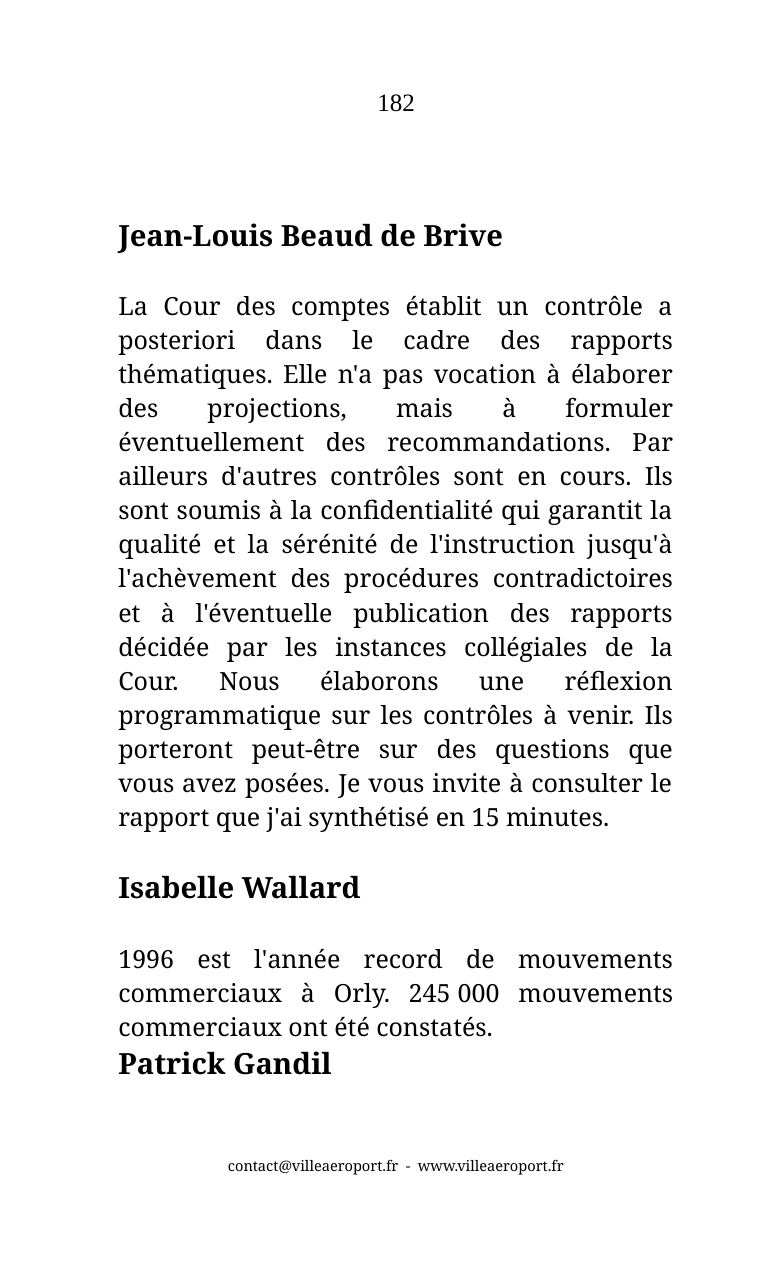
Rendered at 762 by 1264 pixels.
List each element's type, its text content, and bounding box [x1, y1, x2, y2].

text Jean-Louis Beaud de Brive [118, 215, 673, 254]
text Patrick Gandil [118, 1044, 673, 1083]
text La Cour des comptes établit un contrôle a posteriori dans le cadre des rapports thématiques. Elle n'a pas vocation à élaborer des projections, mais à formuler éventuellement des recommandations. Par ailleurs d'autres contrôles sont en cours. Ils sont soumis à la confidentialité qui garantit la qualité et la sérénité de l'instruction jusqu'à l'achèvement des procédures contradictoires et à l'éventuelle publication des rapports décidée par les instances collégiales de la Cour. Nous élaborons une réflexion programmatique sur les contrôles à venir. Ils porteront peut-être sur des questions que vous avez posées. Je vous invite à consulter le rapport que j'ai synthétisé en 15 minutes. [118, 289, 673, 834]
text Isabelle Wallard [118, 868, 673, 907]
text 1996 est l'année record de mouvements commerciaux à Orly. 245 000 mouvements commerciaux ont été constatés. [118, 941, 673, 1044]
